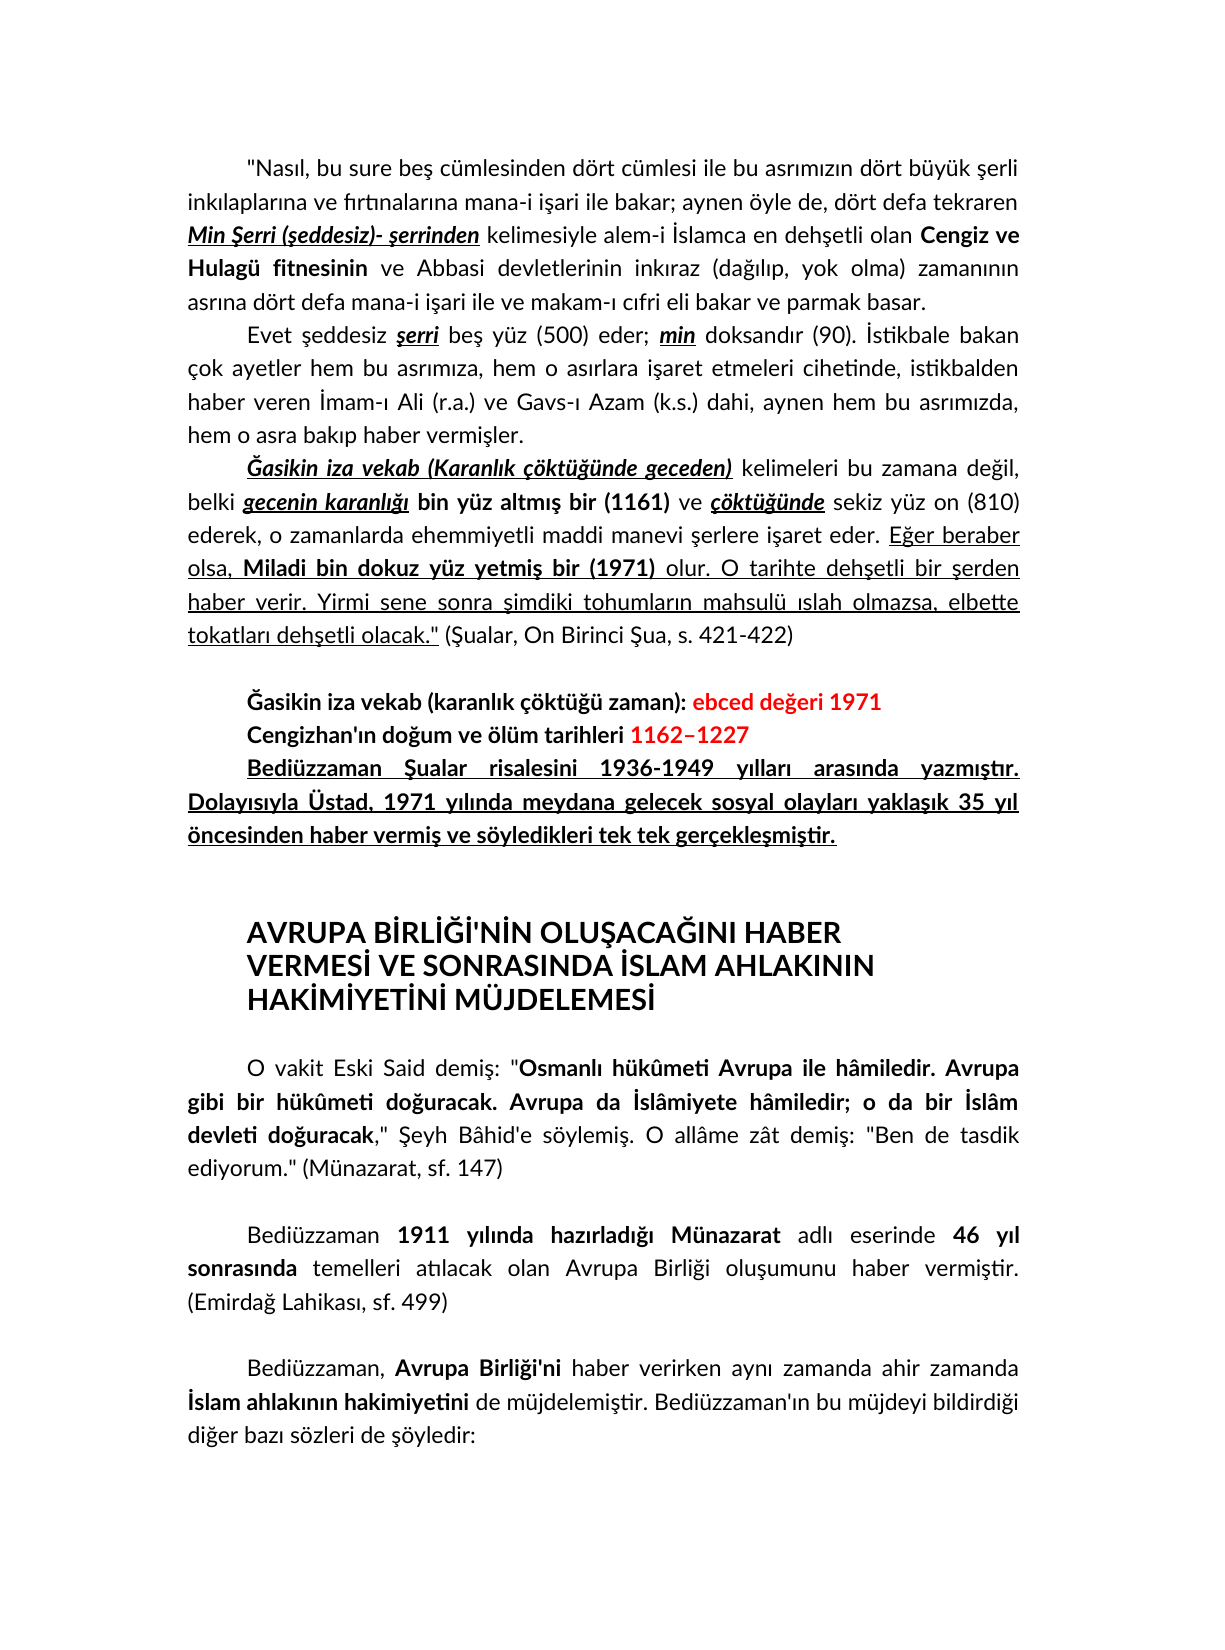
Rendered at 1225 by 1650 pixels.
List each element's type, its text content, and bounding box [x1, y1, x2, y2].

text HAKİMİYETİNİ MÜJDELEMESİ [187, 983, 1020, 1017]
text Ğasikin iza vekab (Karanlık çöktüğünde geceden) kelimeleri bu zamana değil, belki gecenin karanlığı bin yüz altmış bir (1161) ve çöktüğünde sekiz yüz on (810) ederek, o zamanlarda ehemmiyetli maddi manevi şerlere işaret eder. Eğer beraber olsa, Miladi bin dokuz yüz yetmiş bir (1971) olur. O tarihte dehşetli bir şerden [187, 450, 1020, 578]
text Cengizhan'ın doğum ve ölüm tarihleri 1162–1227 [187, 717, 1020, 750]
text tokatları dehşetli olacak." (Şualar, On Birinci Şua, s. 421-422) [187, 612, 1020, 650]
text Bediüzzaman, Avrupa Birliği'ni haber verirken aynı zamanda ahir zamanda İslam ahlakının hakimiyetini de müjdelemiştir. Bediüzzaman'ın bu müjdeyi bildirdiği diğer bazı sözleri de şöyledir: [187, 1350, 1020, 1450]
text VERMESİ VE SONRASINDA İSLAM AHLAKININ [187, 950, 1020, 983]
text Bediüzzaman 1911 yılında hazırladığı Münazarat adlı eserinde 46 yıl sonrasında temelleri atılacak olan Avrupa Birliği oluşumunu haber vermiştir. (Emirdağ Lahikası, sf. 499) [187, 1217, 1020, 1317]
text O vakit Eski Said demiş: "Osmanlı hükûmeti Avrupa ile hâmiledir. Avrupa gibi bir hükûmeti doğuracak. Avrupa da İslâmiyete hâmiledir; o da bir İslâm devleti doğuracak," Şeyh Bâhid'e söylemiş. O allâme zât demiş: "Ben de tasdik ediyorum." (Münazarat, sf. 147) [187, 1050, 1020, 1183]
text "Nasıl, bu sure beş cümlesinden dört cümlesi ile bu asrımızın dört büyük şerli inkılaplarına ve fırtınalarına mana-i işari ile bakar; aynen öyle de, dört defa tekraren Min Şerri (şeddesiz)- şerrinden kelimesiyle alem-i İslamca en dehşetli olan Cengiz ve Hulagü fitnesinin ve Abbasi devletlerinin inkıraz (dağılıp, yok olma) zamanının asrına dört defa mana-i işari ile ve makam-ı cıfri eli bakar ve parmak basar. [187, 150, 1020, 317]
text Evet şeddesiz şerri beş yüz (500) eder; min doksandır (90). İstikbale bakan çok ayetler hem bu asrımıza, hem o asırlara işaret etmeleri cihetinde, istikbalden haber veren İmam-ı Ali (r.a.) ve Gavs-ı Azam (k.s.) dahi, aynen hem bu asrımızda, hem o asra bakıp haber vermişler. [187, 317, 1020, 450]
text haber verir. Yirmi sene sonra şimdiki tohumların mahsulü ıslah olmazsa, elbette [187, 579, 1020, 611]
text Ğasikin iza vekab (karanlık çöktüğü zaman): ebced değeri 1971 [187, 683, 1020, 717]
text Bediüzzaman Şualar risalesini 1936-1949 yılları arasında yazmıştır. Dolayısıyla Üstad, 1971 yılında meydana gelecek sosyal olayları yaklaşık 35 yıl öncesinden haber vermiş ve söyledikleri tek tek gerçekleşmiştir. [187, 750, 1020, 850]
text AVRUPA BİRLİĞİ'NİN OLUŞACAĞINI HABER [187, 917, 1020, 950]
